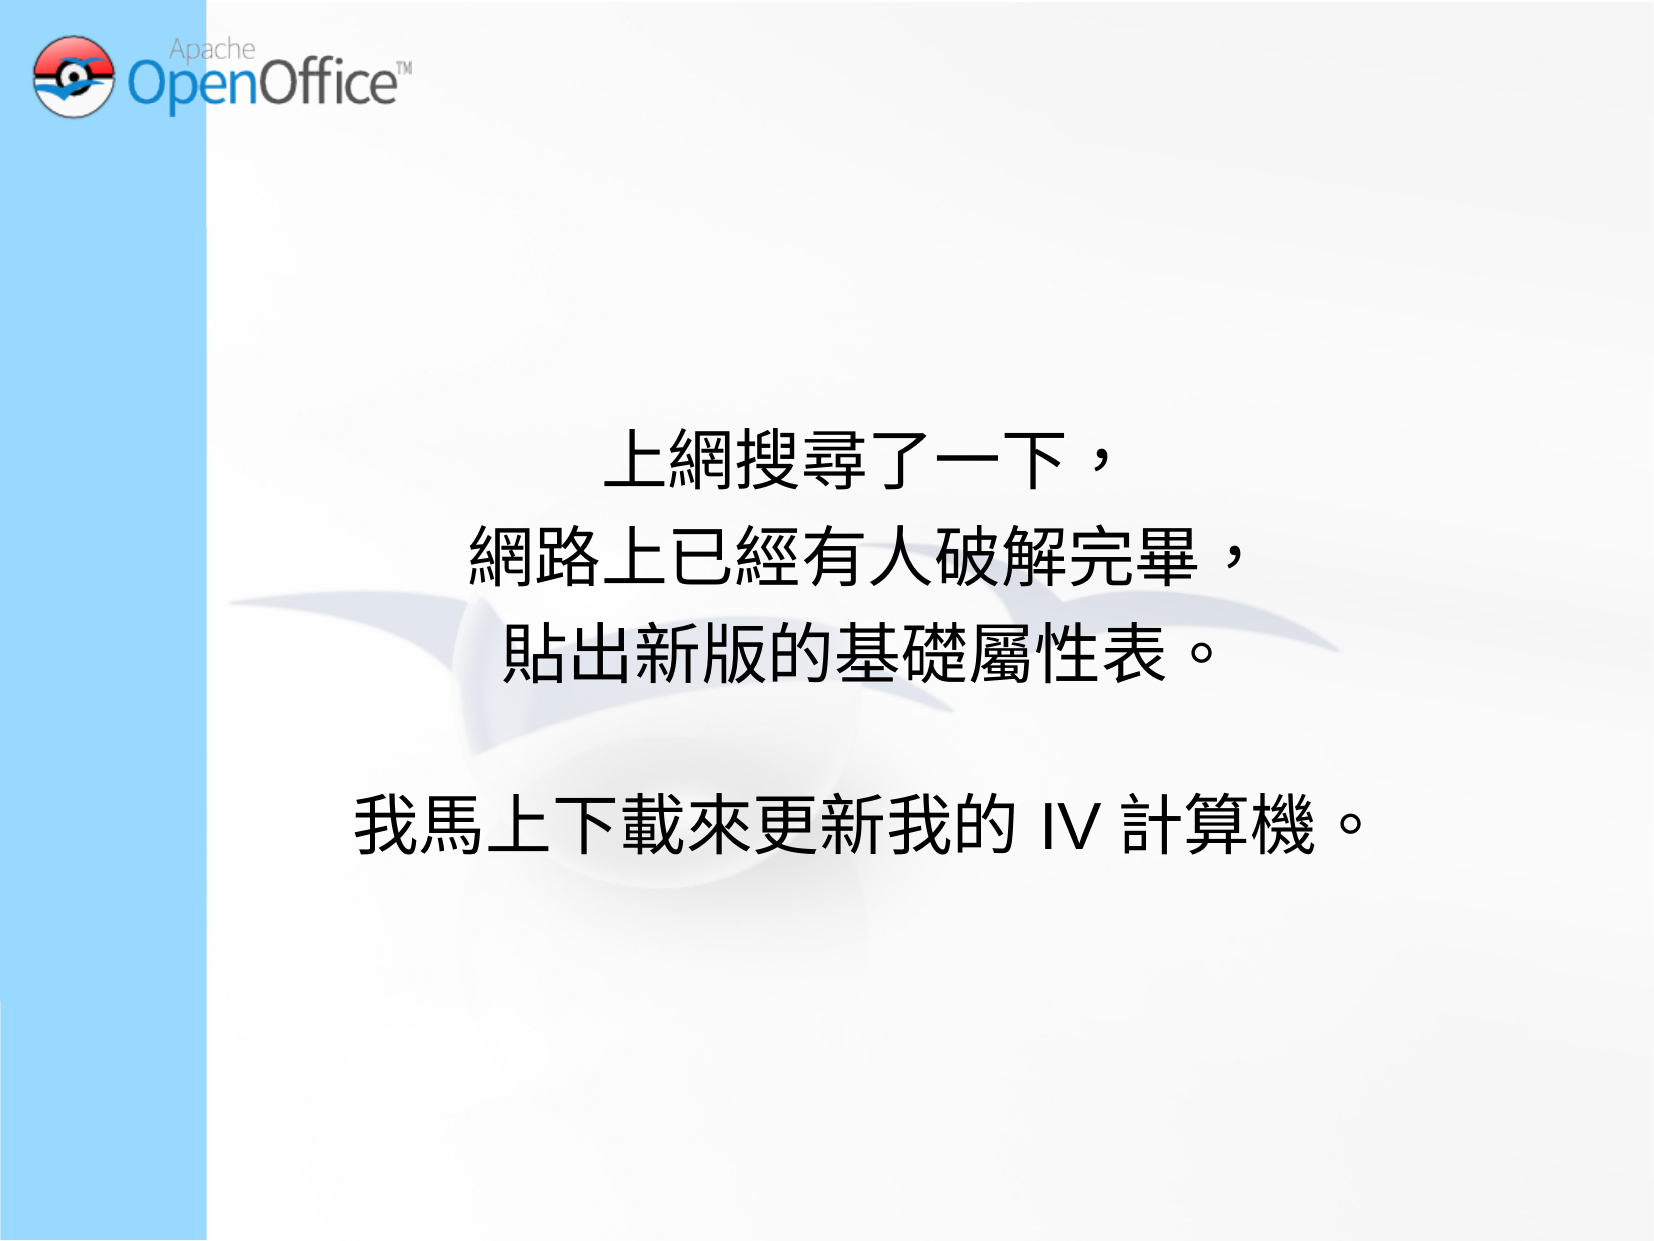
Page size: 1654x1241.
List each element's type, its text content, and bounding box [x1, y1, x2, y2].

picture [31, 2, 1654, 1241]
subtitle 上網搜尋了一下， 網路上已經有人破解完畢， 貼出新版的基礎屬性表。 我馬上下載來更新我的IV計算機。 [165, 108, 1571, 1168]
